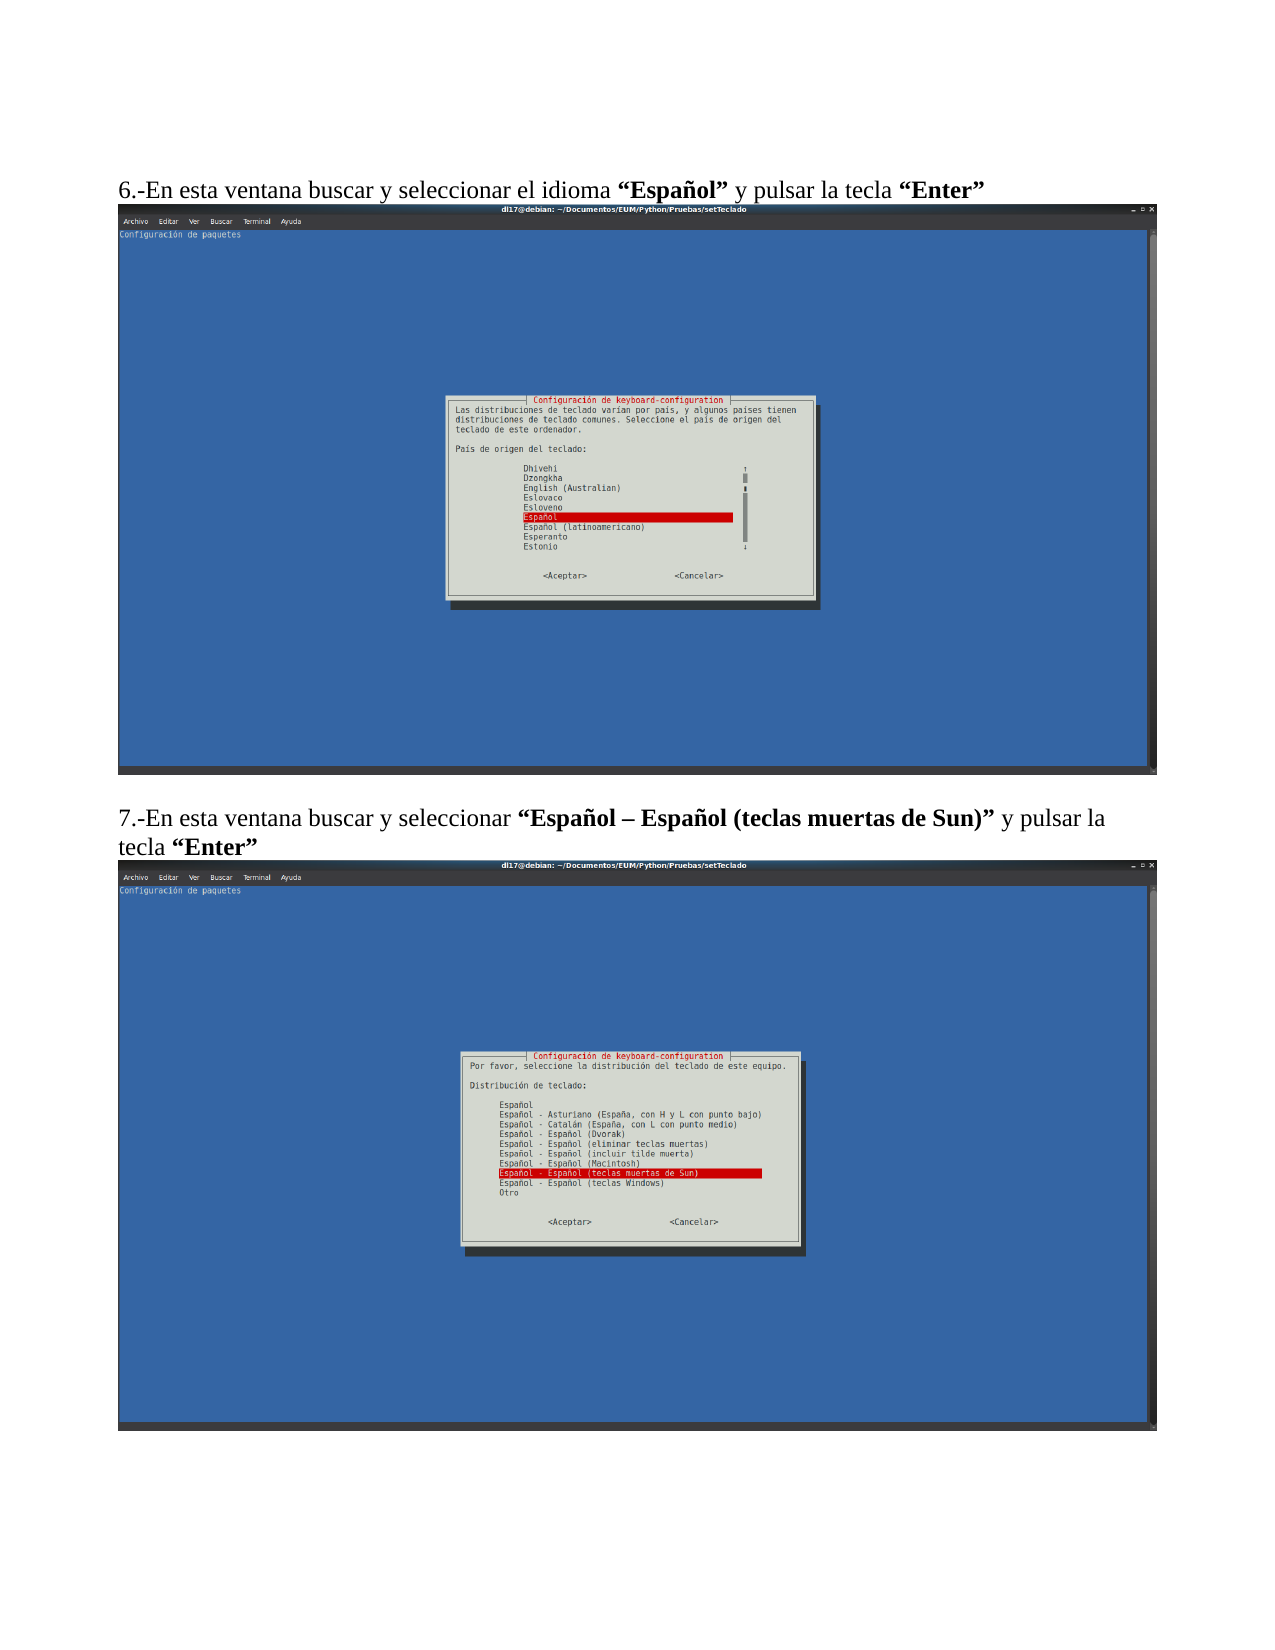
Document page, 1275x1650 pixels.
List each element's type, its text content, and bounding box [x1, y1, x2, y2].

picture [118, 860, 1157, 1431]
text 7.-En esta ventana buscar y seleccionar “Español – Español (teclas muertas de Sun)” y pulsar la tecla “Enter” [118, 803, 1157, 860]
picture [118, 204, 1157, 775]
text 6.-En esta ventana buscar y seleccionar el idioma “Español” y pulsar la tecla “Enter” [118, 176, 1157, 204]
